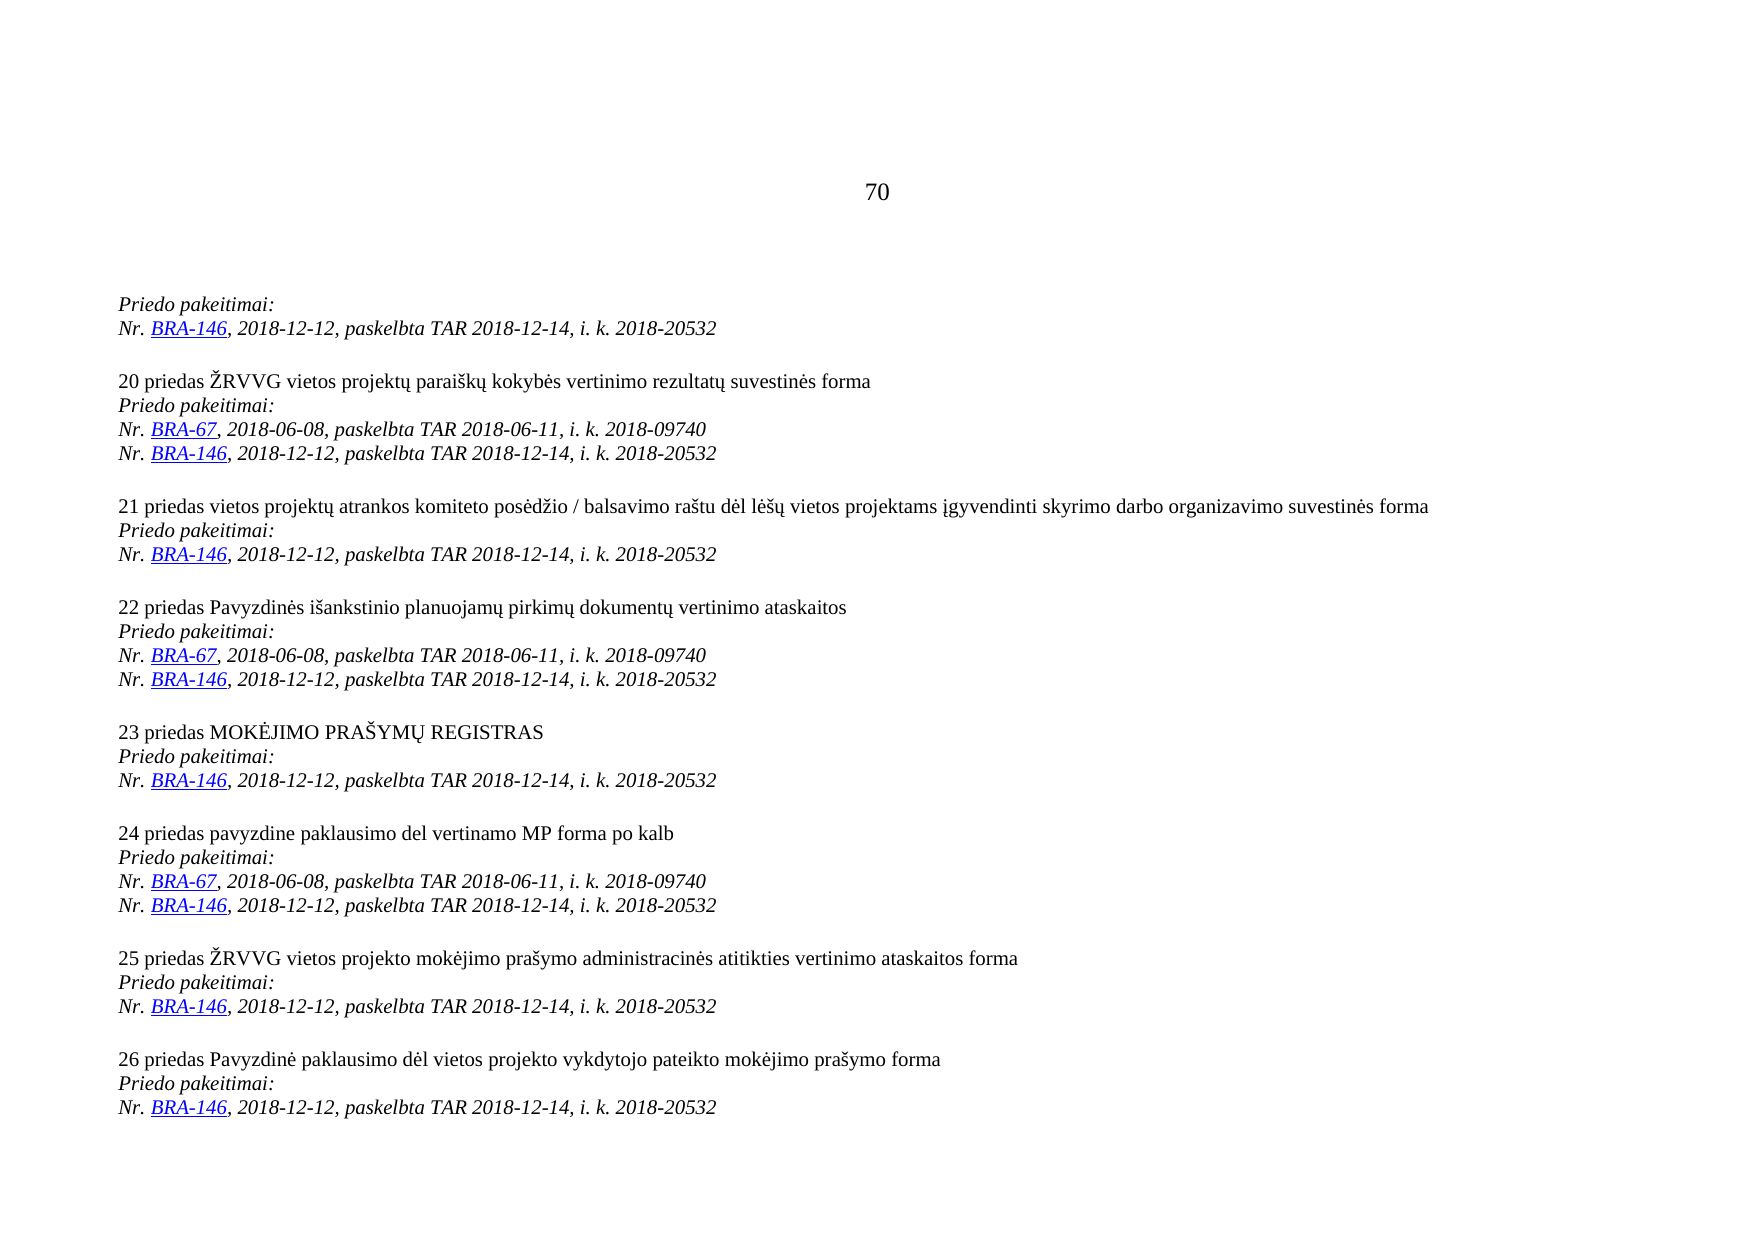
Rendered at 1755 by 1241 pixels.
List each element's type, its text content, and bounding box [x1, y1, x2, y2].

text 25 priedas ŽRVVG vietos projekto mokėjimo prašymo administracinės atitikties vertinimo ataskaitos forma [118, 946, 1636, 970]
text Priedo pakeitimai: [118, 393, 1636, 417]
text Nr. BRA-146, 2018-12-12, paskelbta TAR 2018-12-14, i. k. 2018-20532 [118, 994, 1636, 1018]
text 20 priedas ŽRVVG vietos projektų paraiškų kokybės vertinimo rezultatų suvestinės forma [118, 369, 1636, 393]
text Nr. BRA-67, 2018-06-08, paskelbta TAR 2018-06-11, i. k. 2018-09740 [118, 417, 1636, 441]
text Priedo pakeitimai: [118, 970, 1636, 994]
text 21 priedas vietos projektų atrankos komiteto posėdžio / balsavimo raštu dėl lėšų vietos projektams įgyvendinti skyrimo darbo organizavimo suvestinės forma [118, 494, 1636, 518]
text Nr. BRA-67, 2018-06-08, paskelbta TAR 2018-06-11, i. k. 2018-09740 [118, 869, 1636, 893]
text Priedo pakeitimai: [118, 744, 1636, 768]
text Priedo pakeitimai: [118, 619, 1636, 643]
text Nr. BRA-146, 2018-12-12, paskelbta TAR 2018-12-14, i. k. 2018-20532 [118, 893, 1636, 917]
text 23 priedas MOKĖJIMO PRAŠYMŲ REGISTRAS [118, 720, 1636, 744]
text Priedo pakeitimai: [118, 292, 1636, 316]
text Priedo pakeitimai: [118, 518, 1636, 542]
text Priedo pakeitimai: [118, 845, 1636, 869]
text Nr. BRA-146, 2018-12-12, paskelbta TAR 2018-12-14, i. k. 2018-20532 [118, 441, 1636, 465]
text Nr. BRA-146, 2018-12-12, paskelbta TAR 2018-12-14, i. k. 2018-20532 [118, 768, 1636, 792]
text Nr. BRA-146, 2018-12-12, paskelbta TAR 2018-12-14, i. k. 2018-20532 [118, 542, 1636, 566]
text Priedo pakeitimai: [118, 1071, 1636, 1095]
text Nr. BRA-146, 2018-12-12, paskelbta TAR 2018-12-14, i. k. 2018-20532 [118, 1095, 1636, 1119]
text Nr. BRA-146, 2018-12-12, paskelbta TAR 2018-12-14, i. k. 2018-20532 [118, 316, 1636, 340]
text Nr. BRA-67, 2018-06-08, paskelbta TAR 2018-06-11, i. k. 2018-09740 [118, 643, 1636, 667]
text 22 priedas Pavyzdinės išankstinio planuojamų pirkimų dokumentų vertinimo ataskaitos [118, 595, 1636, 619]
text 26 priedas Pavyzdinė paklausimo dėl vietos projekto vykdytojo pateikto mokėjimo prašymo forma [118, 1047, 1636, 1071]
text Nr. BRA-146, 2018-12-12, paskelbta TAR 2018-12-14, i. k. 2018-20532 [118, 667, 1636, 691]
text 24 priedas pavyzdine paklausimo del vertinamo MP forma po kalb [118, 821, 1636, 845]
